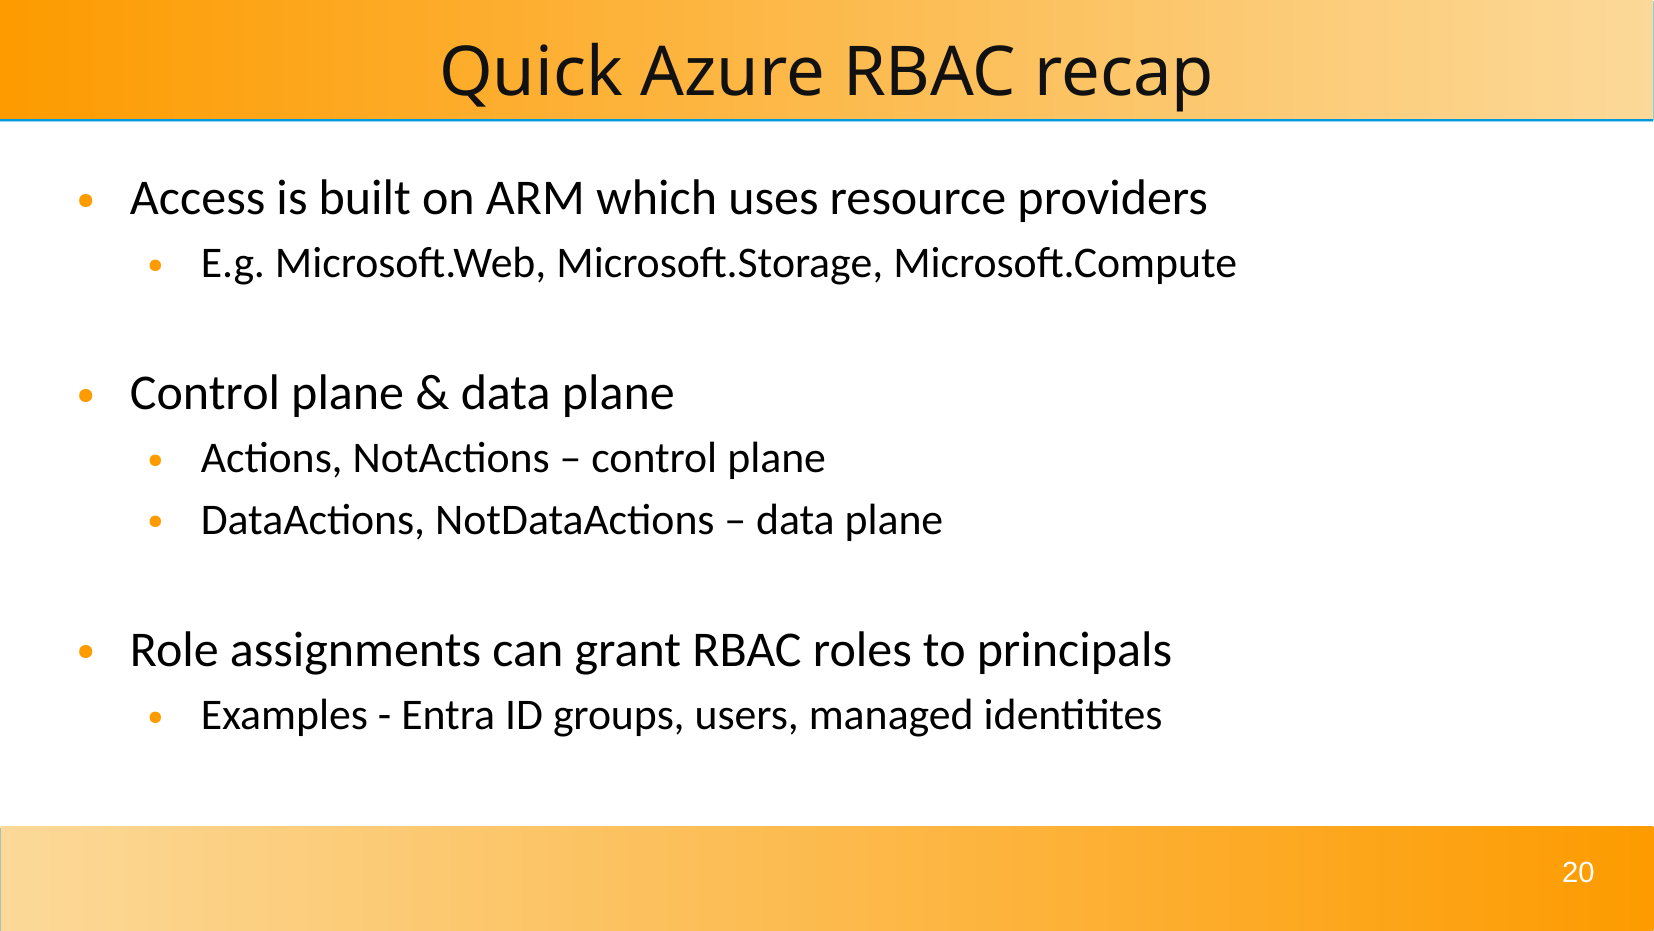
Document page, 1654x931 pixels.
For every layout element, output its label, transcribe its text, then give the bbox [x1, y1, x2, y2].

title Networking [1101, 827, 1105, 930]
title Quick Azure RBAC recap [59, 26, 1595, 111]
list Access is built on ARM which uses resource providers E.g. Microsoft.Web, Microsoft.Storage, Microsoft.Compute Control plane & data plane Actions, NotActions – control plane DataActions, NotDataActions – data plane Role assignments can grant RBAC roles to principals Examples - Entra ID groups, users, managed identitites [59, 177, 1595, 768]
